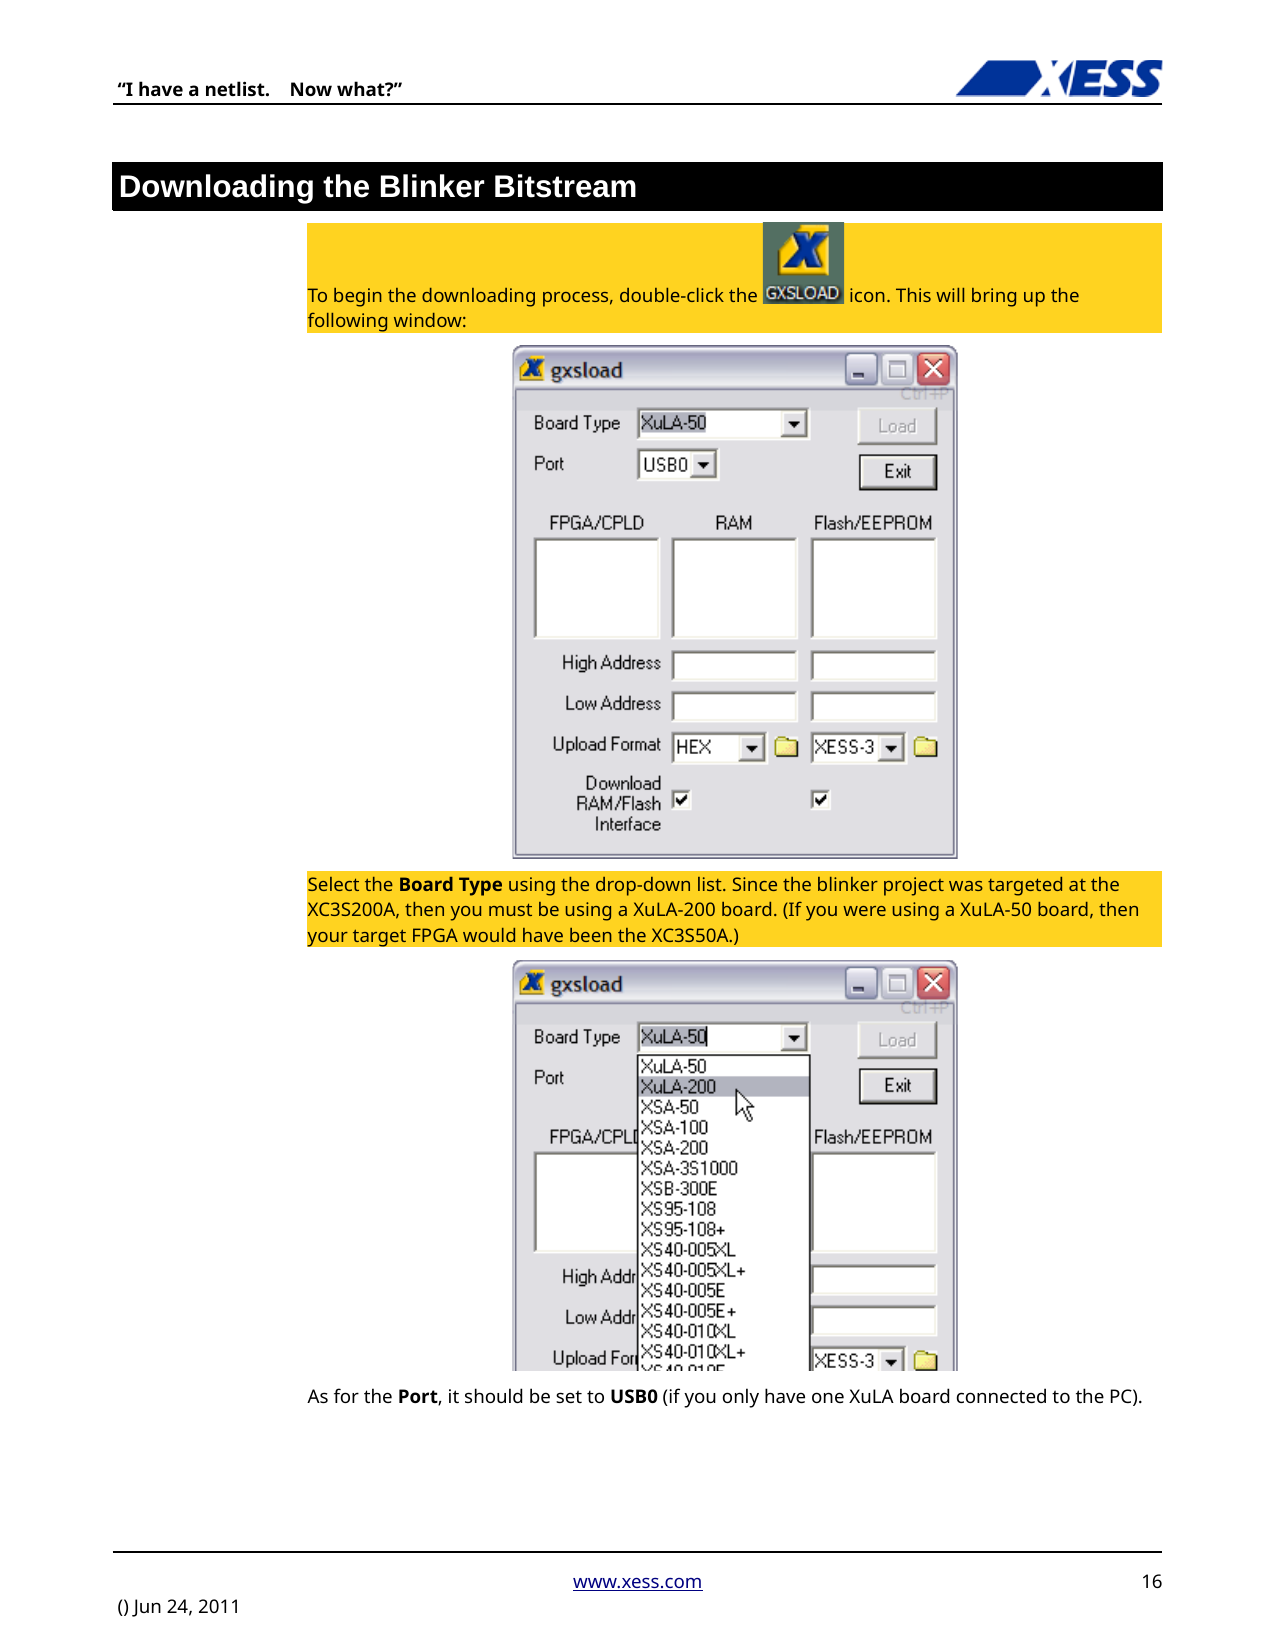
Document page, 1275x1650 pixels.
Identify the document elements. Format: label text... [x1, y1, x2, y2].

text Select the Board Type using the drop-down list. Since the blinker project was targeted at the XC3S200A, then you must be using a XuLA-200 board. (If you were using a XuLA-50 board, then your target FPGA would have been the XC3S50A.) [307, 871, 1162, 947]
picture [512, 960, 958, 1371]
picture [762, 222, 845, 304]
picture [512, 345, 958, 859]
text To begin the downloading process, double-click the icon. This will bring up the following window: [307, 223, 1162, 333]
picture [955, 60, 1163, 97]
subtitle Downloading the Blinker Bitstream [114, 163, 1162, 210]
text As for the Port, it should be set to USB0 (if you only have one XuLA board connected to the PC). [307, 1383, 1162, 1409]
